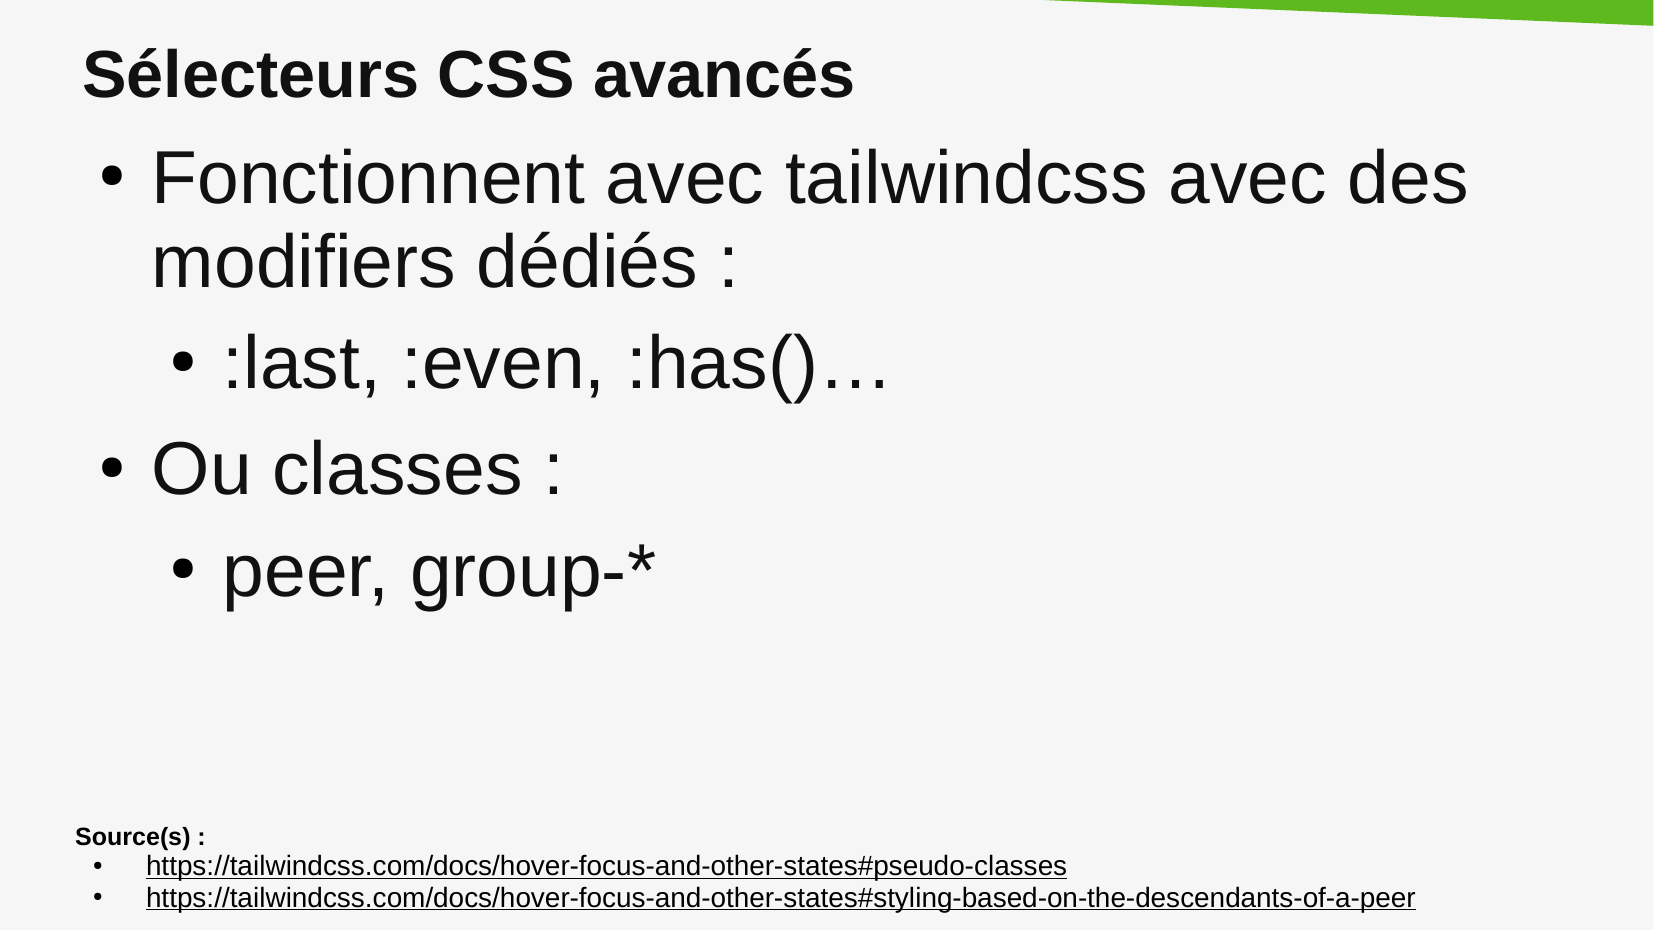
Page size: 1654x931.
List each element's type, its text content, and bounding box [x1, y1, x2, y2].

text_box [1043, 0, 1654, 26]
list Fonctionnent avec tailwindcss avec des modifiers dédiés : :last, :even, :has()… Ou classes : peer, group-* [80, 135, 1620, 739]
title Sélecteurs CSS avancés [82, 37, 1571, 114]
text_box Source(s) : https://tailwindcss.com/docs/hover-focus-and-other-states#pseudo-classes https://tailwindcss.com/docs/hover-focus-and-other-states#styling-based-on-the-descendants-of-a-peer [60, 815, 1546, 929]
